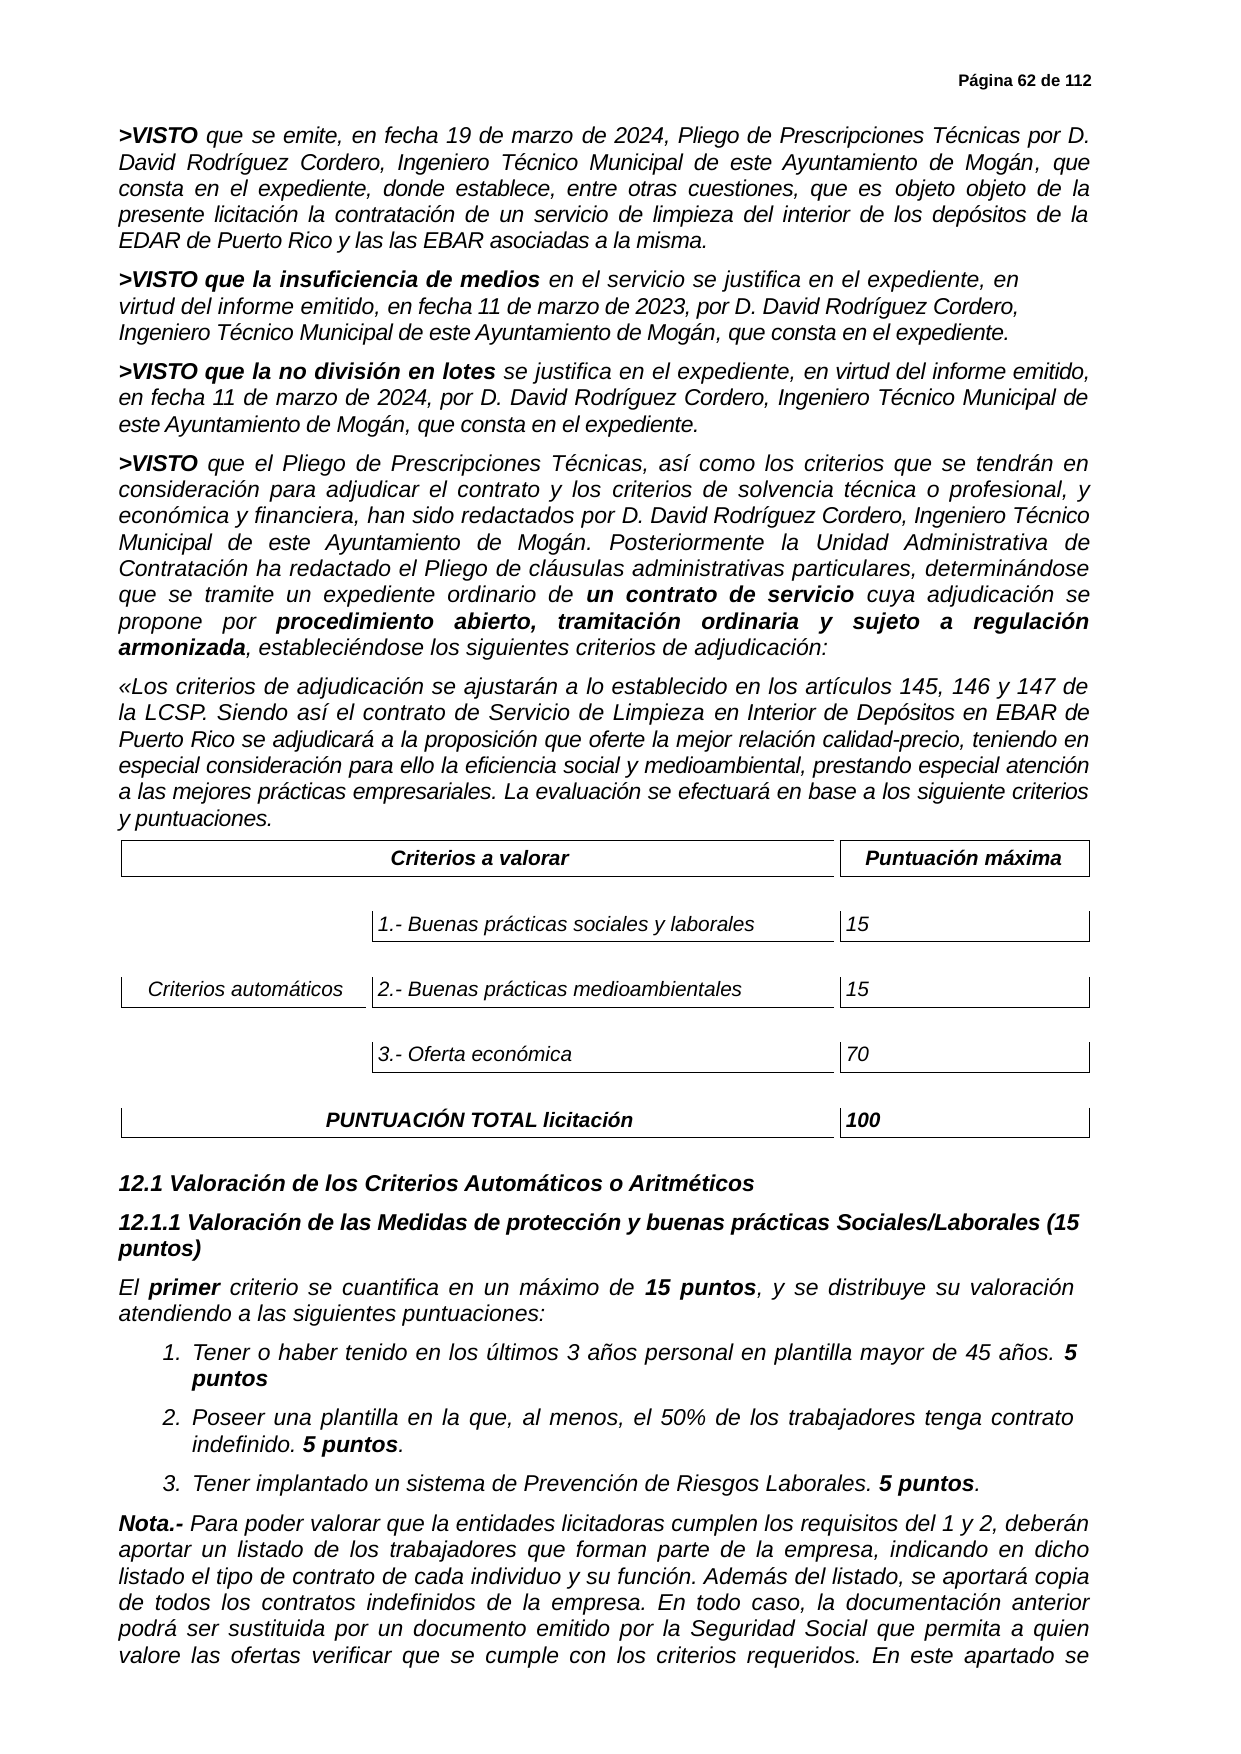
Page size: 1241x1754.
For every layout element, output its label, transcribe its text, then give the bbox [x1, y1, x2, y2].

table_cell 2.- Buenas prácticas medioambientales [369, 974, 837, 1039]
table_cell 1.- Buenas prácticas sociales y laborales [369, 909, 837, 974]
list Tener o haber tenido en los últimos 3 años personal en plantilla mayor de 45 años. 5 puntos [162, 1339, 1077, 1392]
text >VISTO que el Pliego de Prescripciones Técnicas, así como los criterios que se tendrán en consideración para adjudicar el contrato y los criterios de solvencia técnica o profesional, y económica y financiera, han sido redactados por D. David Rodríguez Cordero, Ingeniero Técnico Municipal de este Ayuntamiento de Mogán. Posteriormente la Unidad Administrativa de Contratación ha redactado el Pliego de cláusulas administrativas particulares, determinándose que se tramite un expediente ordinario de un contrato de servicio cuya adjudicación se propone por procedimiento abierto, tramitación ordinaria y sujeto a regulación armonizada, estableciéndose los siguientes criterios de adjudicación: [118, 449, 1092, 660]
list Tener implantado un sistema de Prevención de Riesgos Laborales. 5 puntos. [162, 1469, 1077, 1496]
text 12.1 Valoración de los Criterios Automáticos o Aritméticos [118, 1170, 1077, 1196]
table_header Puntuación máxima [837, 837, 1092, 908]
table_cell Criterios automáticos [118, 909, 369, 1104]
text >VISTO que la no división en lotes se justifica en el expediente, en virtud del informe emitido, en fecha 11 de marzo de 2024, por D. David Rodríguez Cordero, Ingeniero Técnico Municipal de este Ayuntamiento de Mogán, que consta en el expediente. [118, 358, 1092, 437]
table_cell 3.- Oferta económica [369, 1039, 837, 1104]
table_header Criterios a valorar [118, 837, 837, 908]
text Nota.- Para poder valorar que la entidades licitadoras cumplen los requisitos del 1 y 2, deberán aportar un listado de los trabajadores que forman parte de la empresa, indicando en dicho listado el tipo de contrato de cada individuo y su función. Además del listado, se aportará copia de todos los contratos indefinidos de la empresa. En todo caso, la documentación anterior podrá ser sustituida por un documento emitido por la Seguridad Social que permita a quien valore las ofertas verificar que se cumple con los criterios requeridos. En este apartado se [118, 1510, 1092, 1668]
text «Los criterios de adjudicación se ajustarán a lo establecido en los artículos 145, 146 y 147 de la LCSP. Siendo así el contrato de Servicio de Limpieza en Interior de Depósitos en EBAR de Puerto Rico se adjudicará a la proposición que oferte la mejor relación calidad-precio, teniendo en especial consideración para ello la eficiencia social y medioambiental, prestando especial atención a las mejores prácticas empresariales. La evaluación se efectuará en base a los siguiente criterios y puntuaciones. [118, 673, 1092, 831]
text 12.1.1 Valoración de las Medidas de protección y buenas prácticas Sociales/Laborales (15 puntos) [118, 1209, 1092, 1261]
table_cell 15 [837, 974, 1092, 1039]
text >VISTO que la insuficiencia de medios en el servicio se justifica en el expediente, en virtud del informe emitido, en fecha 11 de marzo de 2023, por D. David Rodríguez Cordero, Ingeniero Técnico Municipal de este Ayuntamiento de Mogán, que consta en el expediente. [118, 266, 1022, 345]
list Poseer una plantilla en la que, al menos, el 50% de los trabajadores tenga contrato indefinido. 5 puntos. [162, 1404, 1077, 1457]
table_cell 70 [837, 1039, 1092, 1104]
text >VISTO que se emite, en fecha 19 de marzo de 2024, Pliego de Prescripciones Técnicas por D. David Rodríguez Cordero, Ingeniero Técnico Municipal de este Ayuntamiento de Mogán, que consta en el expediente, donde establece, entre otras cuestiones, que es objeto objeto de la presente licitación la contratación de un servicio de limpieza del interior de los depósitos de la EDAR de Puerto Rico y las las EBAR asociadas a la misma. [118, 122, 1092, 254]
table_cell 100 [837, 1105, 1092, 1170]
text El primer criterio se cuantifica en un máximo de 15 puntos, y se distribuye su valoración atendiendo a las siguientes puntuaciones: [118, 1274, 1077, 1327]
table_cell 15 [837, 909, 1092, 974]
table_cell PUNTUACIÓN TOTAL licitación [118, 1105, 837, 1170]
